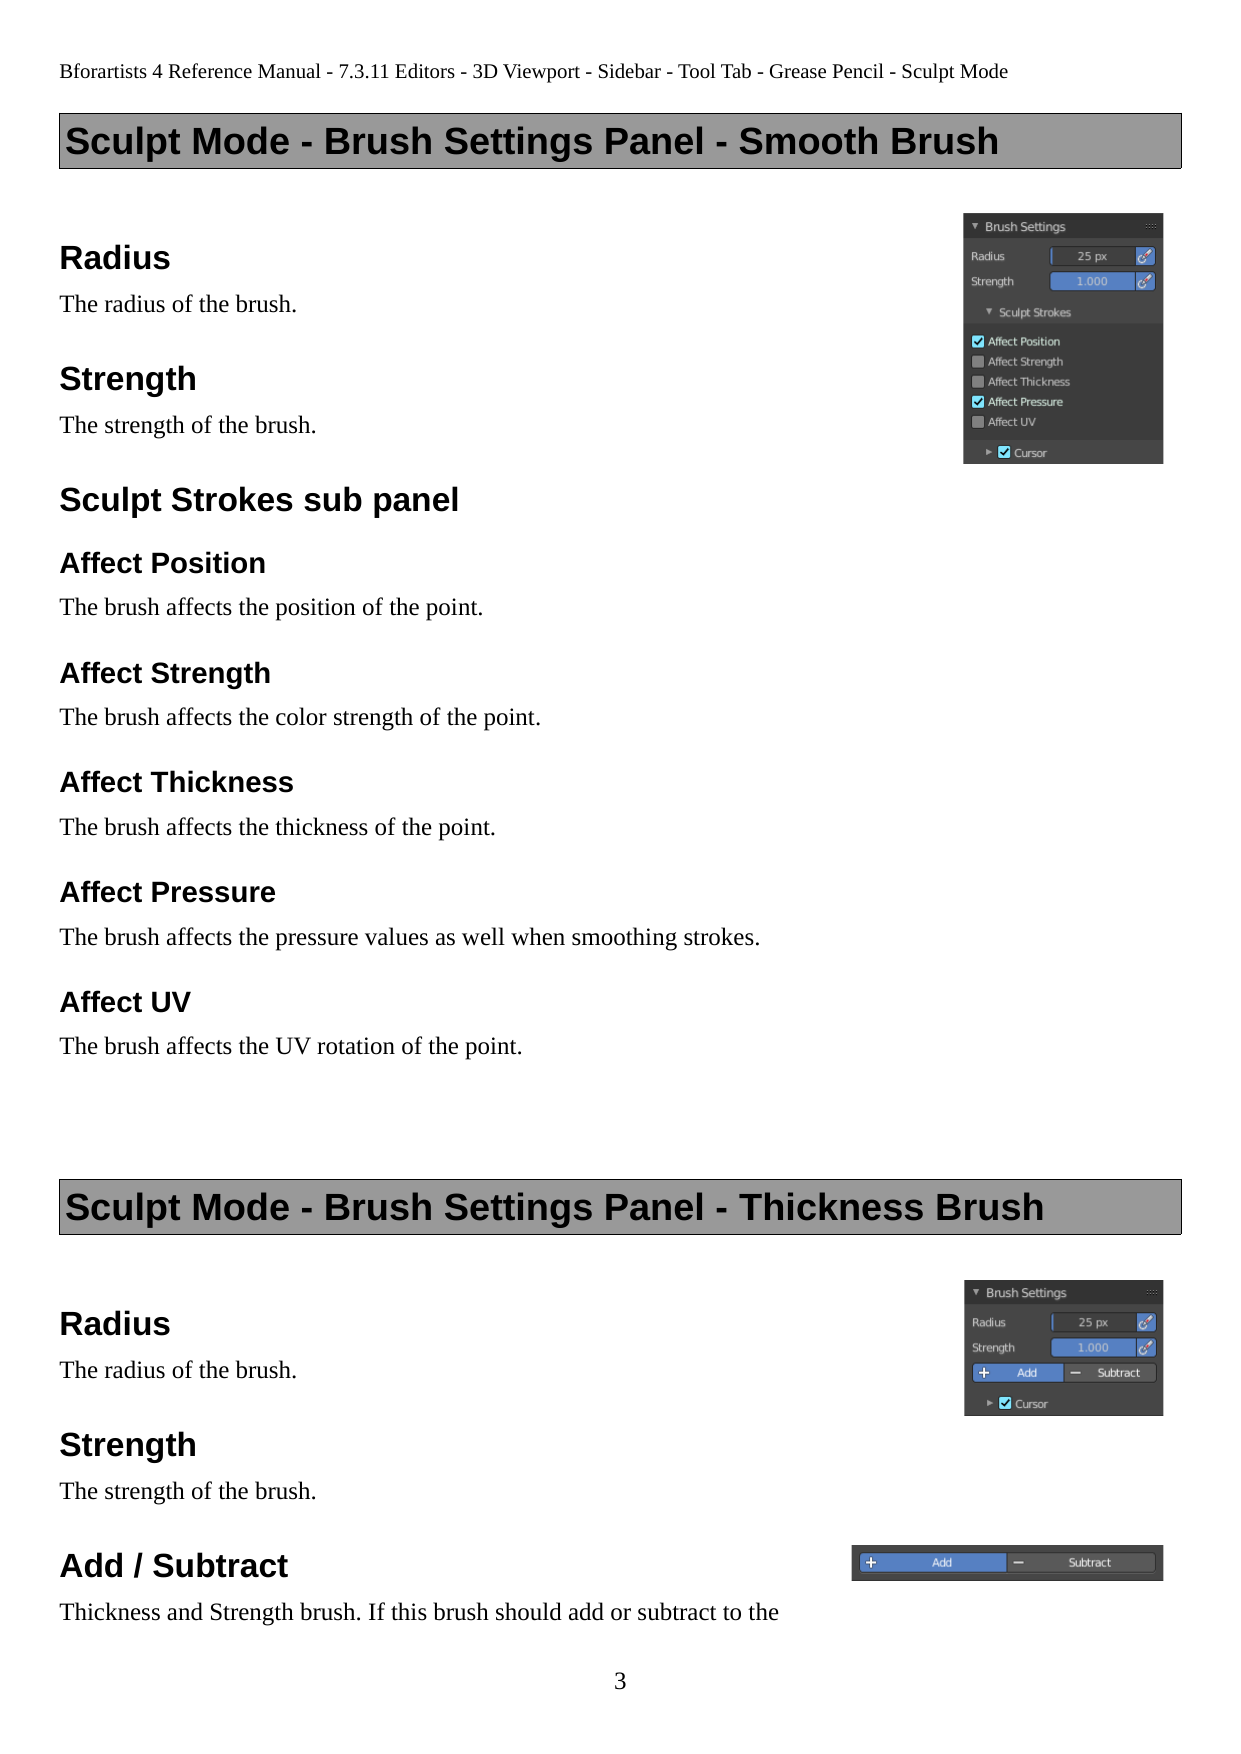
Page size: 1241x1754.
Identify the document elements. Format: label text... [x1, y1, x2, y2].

subtitle [1164, 359, 1181, 397]
subtitle Radius [59, 238, 963, 276]
subtitle [1164, 238, 1181, 276]
text The brush affects the UV rotation of the point. [59, 1031, 1181, 1060]
subtitle Affect Thickness [59, 765, 1181, 799]
picture [851, 1545, 1164, 1581]
text The radius of the brush. [59, 1355, 964, 1384]
subtitle Affect Position [59, 546, 1181, 579]
picture [964, 1280, 1164, 1416]
subtitle [1164, 1304, 1181, 1342]
text The radius of the brush. [59, 289, 963, 318]
subtitle Affect Strength [59, 656, 1181, 689]
text The brush affects the pressure values as well when smoothing strokes. [59, 922, 1181, 950]
subtitle Radius [59, 1304, 964, 1342]
text [1164, 289, 1181, 318]
subtitle Strength [59, 1425, 1181, 1463]
text [1164, 1355, 1181, 1384]
subtitle Affect Pressure [59, 875, 1181, 909]
table_header Sculpt Mode - Brush Settings Panel - Smooth Brush [60, 114, 1181, 168]
text The brush affects the thickness of the point. [59, 812, 1181, 840]
table_header Sculpt Mode - Brush Settings Panel - Thickness Brush [60, 1180, 1181, 1234]
picture [963, 213, 1164, 464]
subtitle Sculpt Strokes sub panel [59, 480, 1181, 518]
subtitle Affect UV [59, 985, 1181, 1019]
text Thickness and Strength brush. If this brush should add or subtract to the [59, 1597, 1181, 1626]
subtitle Strength [59, 359, 963, 397]
subtitle Add / Subtract [59, 1546, 1181, 1584]
text The brush affects the color strength of the point. [59, 702, 1181, 731]
text The strength of the brush. [59, 410, 963, 439]
text The brush affects the position of the point. [59, 592, 1181, 621]
text The strength of the brush. [59, 1476, 1181, 1505]
